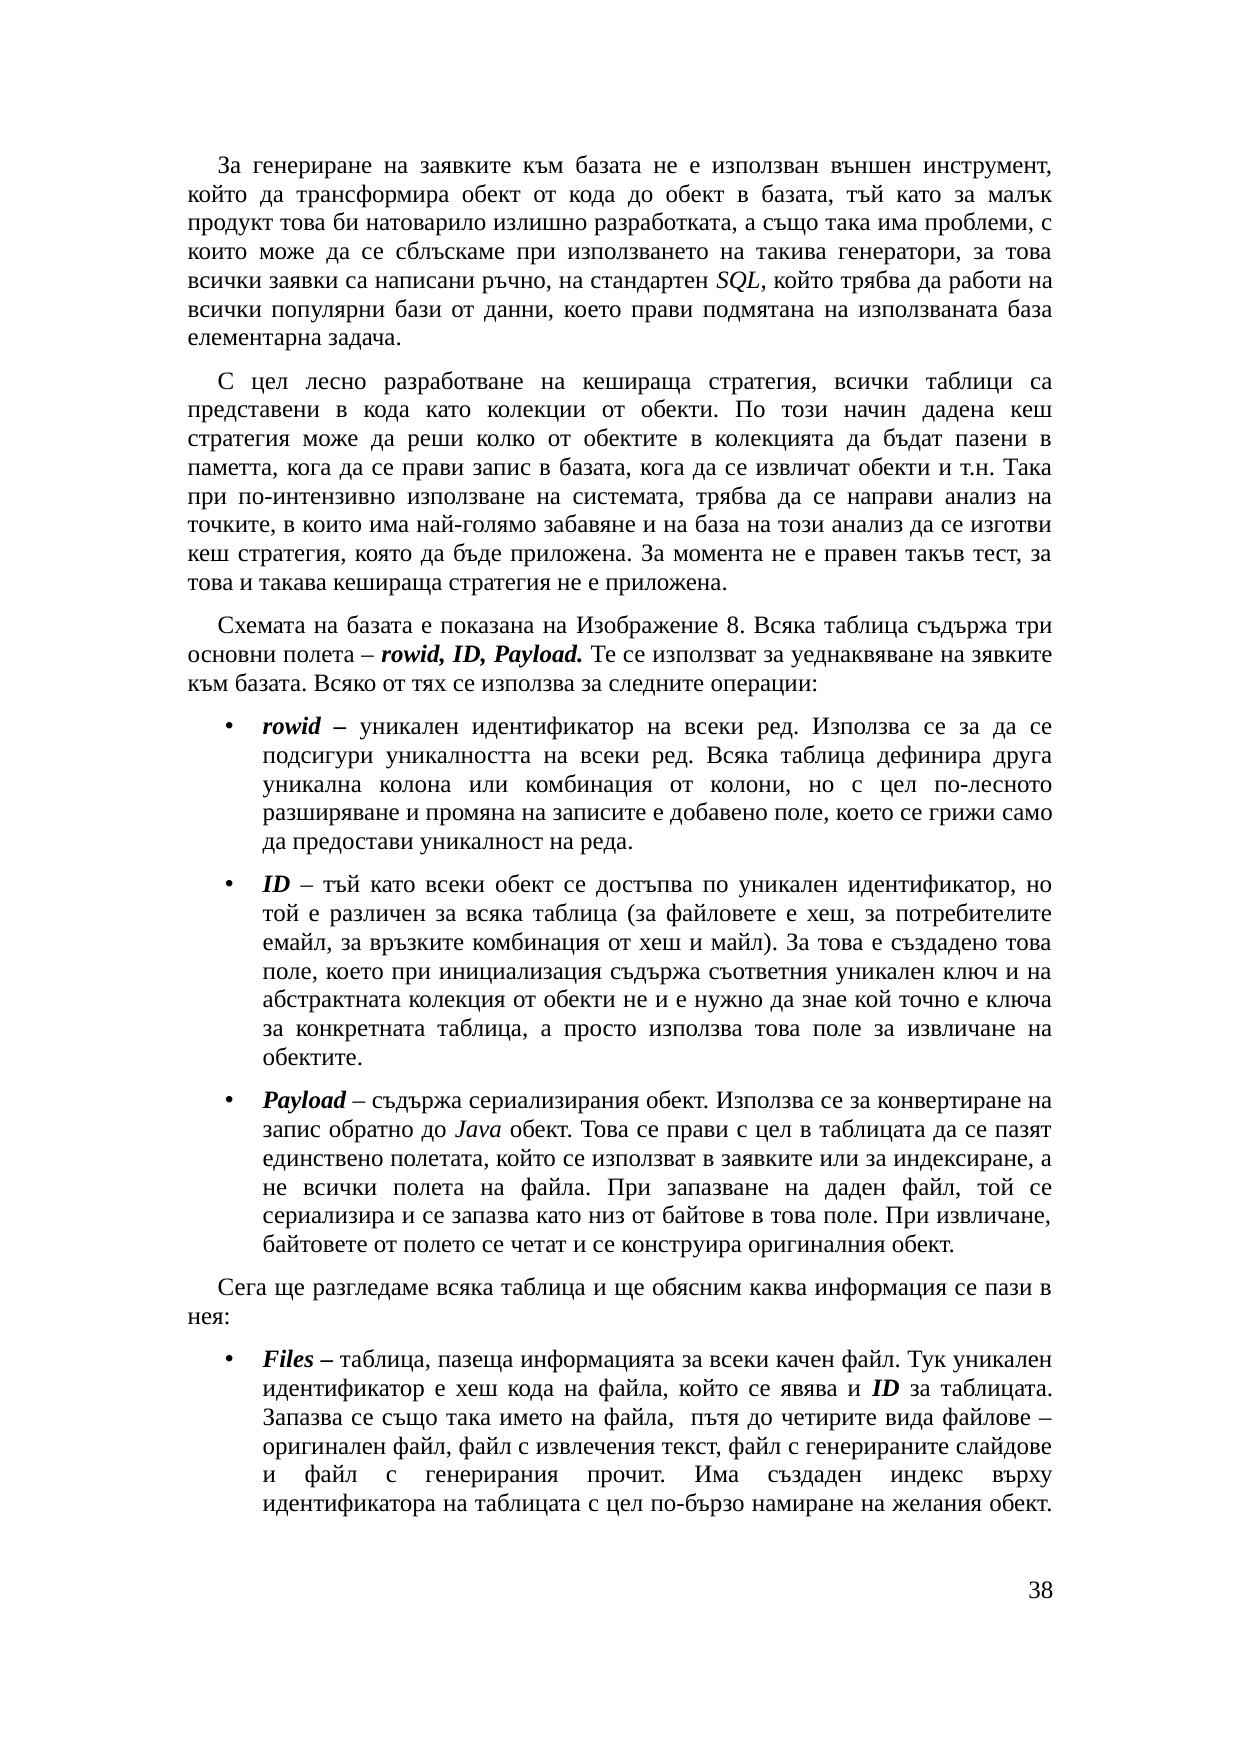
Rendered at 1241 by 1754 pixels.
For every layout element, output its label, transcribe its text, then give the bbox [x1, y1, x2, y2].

text Сега ще разгледаме всяка таблица и ще обясним каква информация се пази в нея: [187, 1272, 1053, 1330]
list Payload – съдържа сериализирания обект. Използва се за конвертиране на запис обратно до Java обект. Това се прави с цел в таблицата да се пазят единствено полетата, който се използват в заявките или за индексиране, а не всички полета на файла. При запазване на даден файл, той се сериализира и се запазва като низ от байтове в това поле. При извличане, байтовете от полето се четат и се конструира оригиналния обект. [225, 1085, 1053, 1258]
list ID – тъй като всеки обект се достъпва по уникален идентификатор, но той е различен за всяка таблица (за файловете е хеш, за потребителите емайл, за връзките комбинация от хеш и майл). За това е създадено това поле, което при инициализация съдържа съответния уникален ключ и на абстрактната колекция от обекти не и е нужно да знае кой точно е ключа за конкретната таблица, а просто използва това поле за извличане на обектите. [225, 869, 1053, 1071]
text С цел лесно разработване на кешираща стратегия, всички таблици са представени в кода като колекции от обекти. По този начин дадена кеш стратегия може да реши колко от обектите в колекцията да бъдат пазени в паметта, кога да се прави запис в базата, кога да се извличат обекти и т.н. Така при по-интензивно използване на системата, трябва да се направи анализ на точките, в които има най-голямо забавяне и на база на този анализ да се изготви кеш стратегия, която да бъде приложена. За момента не е правен такъв тест, за това и такава кешираща стратегия не е приложена. [187, 366, 1053, 596]
list rowid – уникален идентификатор на всеки ред. Използва се за да се подсигури уникалността на всеки ред. Всяка таблица дефинира друга уникална колона или комбинация от колони, но с цел по-лесното разширяване и промяна на записите е добавено поле, което се грижи само да предостави уникалност на реда. [225, 711, 1053, 855]
text За генериране на заявките към базата не е използван външен инструмент, който да трансформира обект от кода до обект в базата, тъй като за малък продукт това би натоварило излишно разработката, а също така има проблеми, с които може да се сблъскаме при използването на такива генератори, за това всички заявки са написани ръчно, на стандартен SQL, който трябва да работи на всички популярни бази от данни, което прави подмятана на използваната база елементарна задача. [187, 150, 1053, 351]
list Files – таблица, пазеща информацията за всеки качен файл. Тук уникален идентификатор е хеш кода на файла, който се явява и ID за таблицата. Запазва се също така името на файла, пътя до четирите вида файлове – оригинален файл, файл с извлечения текст, файл с генерираните слайдове и файл с генерирания прочит. Има създаден индекс върху идентификатора на таблицата с цел по-бързо намиране на желания обект. [225, 1344, 1053, 1517]
text Схемата на базата е показана на Изображение 8. Всяка таблица съдържа три основни полета – rowid, ID, Payload. Те се използват за уеднаквяване на зявките към базата. Всяко от тях се използва за следните операции: [187, 610, 1053, 697]
